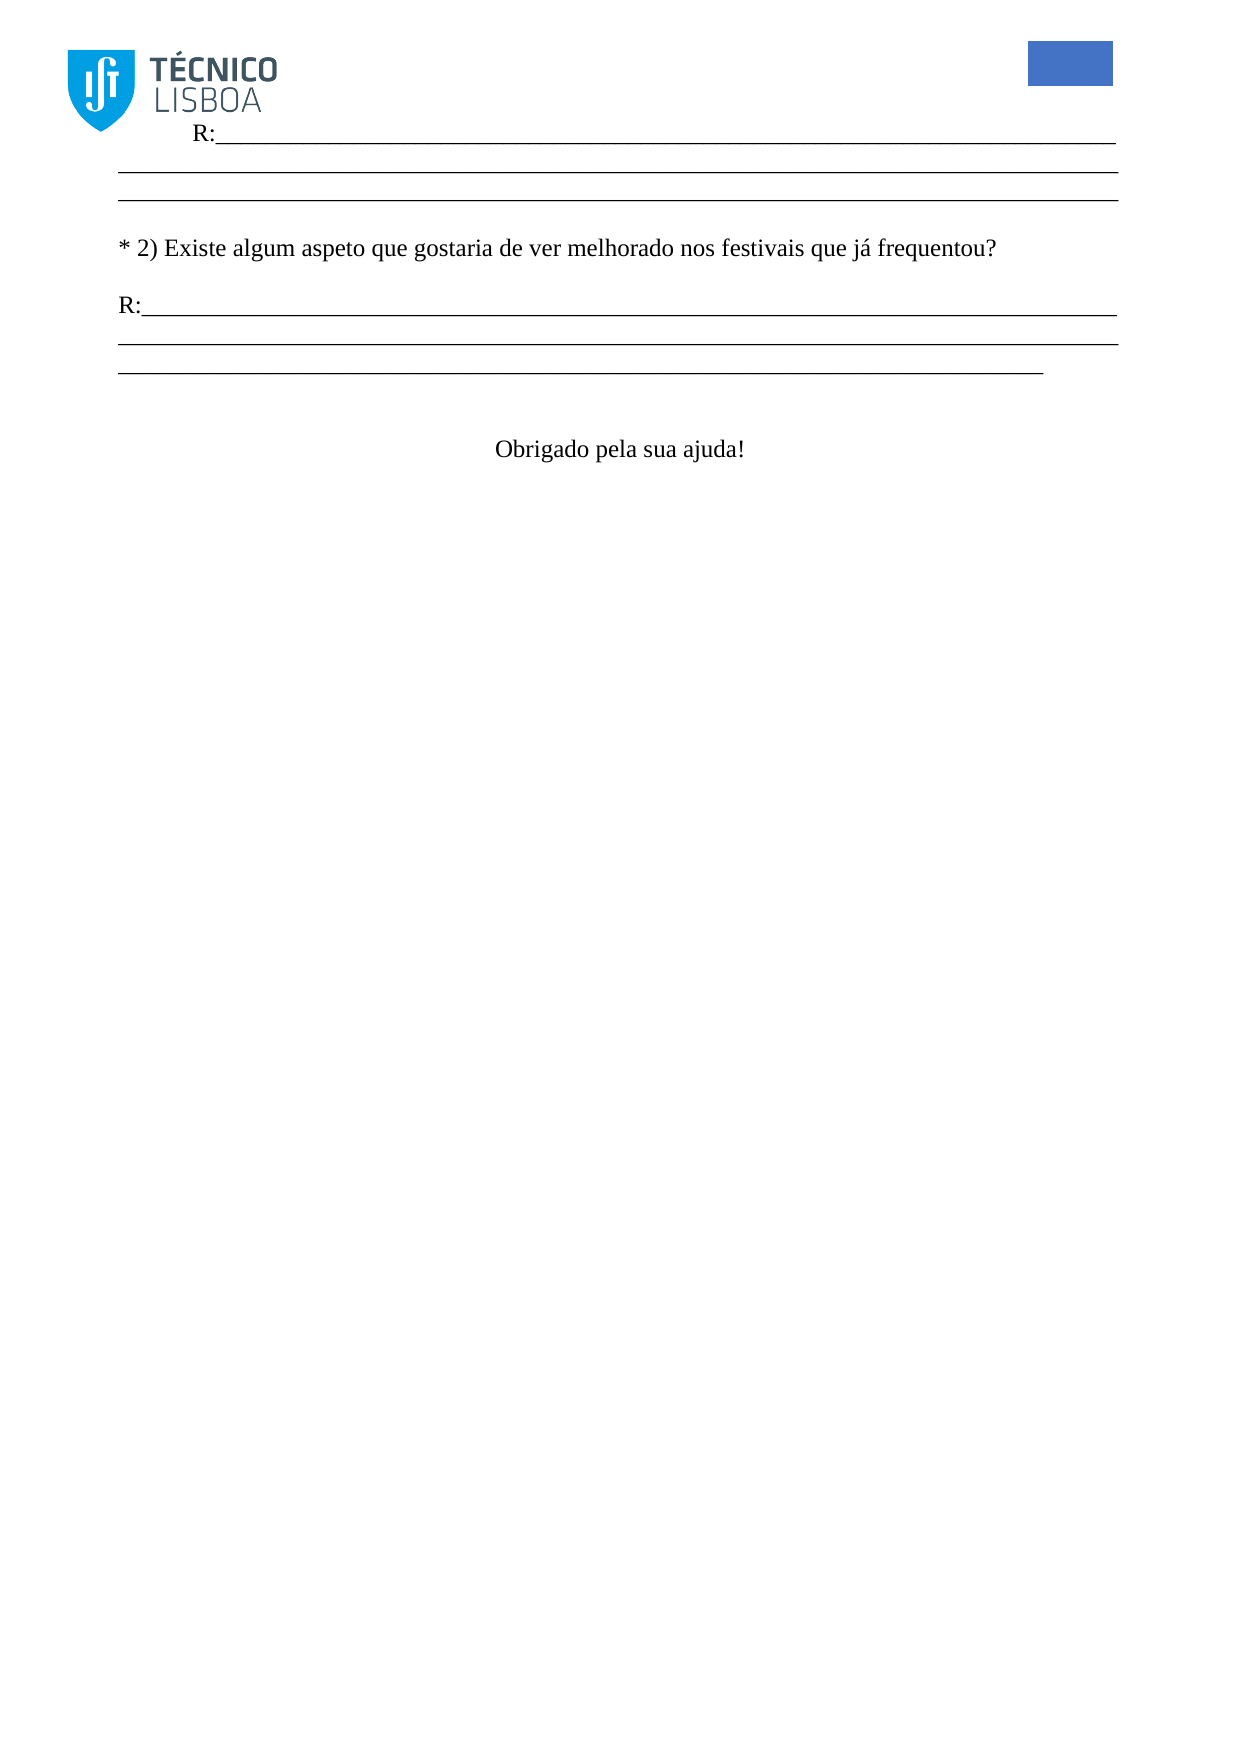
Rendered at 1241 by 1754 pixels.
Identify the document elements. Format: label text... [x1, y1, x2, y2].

text R:________________________________________________________________________________________________________________________________________________________________________________________________________________________________________ [118, 118, 1122, 204]
text R:________________________________________________________________________________________________________________________________________________________________________________________________________________________________________ [118, 262, 1122, 377]
text * 2) Existe algum aspeto que gostaria de ver melhorado nos festivais que já frequentou? [118, 233, 1122, 262]
text Obrigado pela sua ajuda! [118, 434, 1122, 463]
